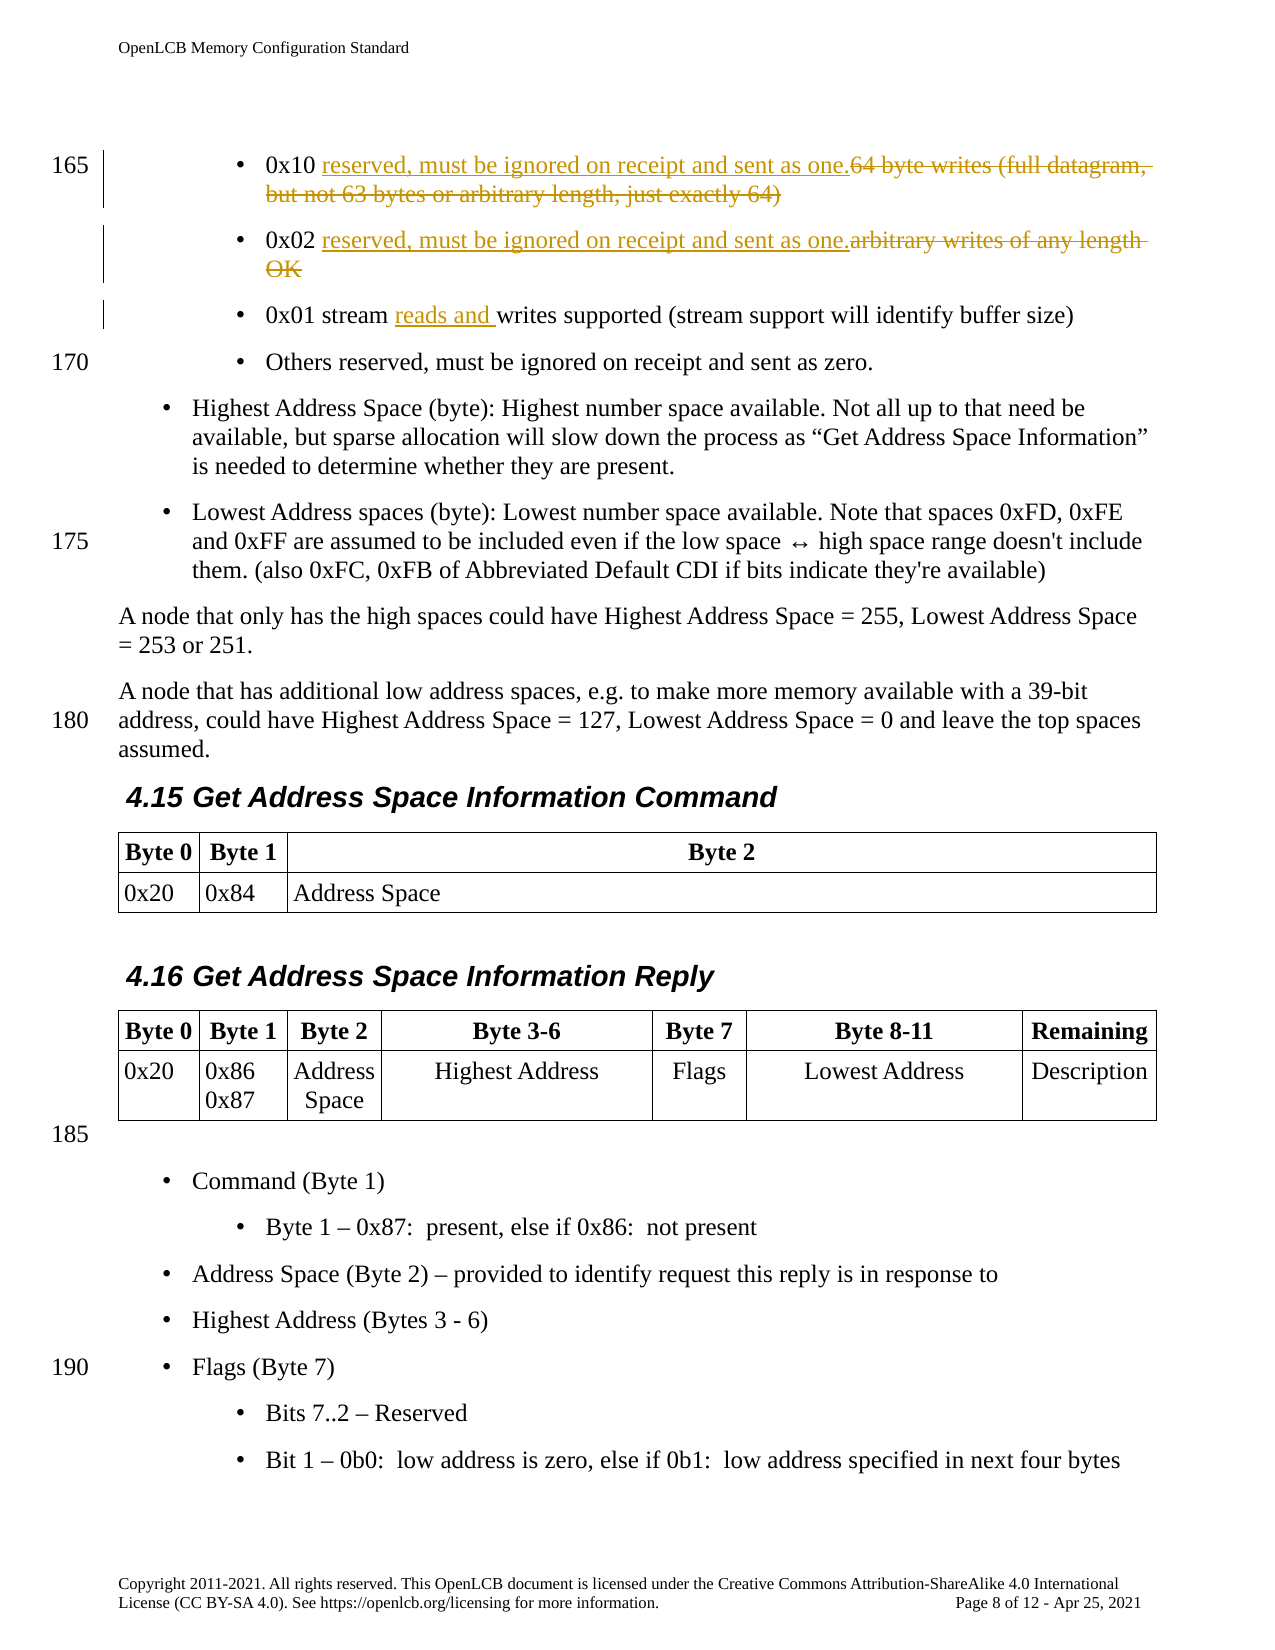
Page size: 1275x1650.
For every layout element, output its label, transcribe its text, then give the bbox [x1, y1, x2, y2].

list 0x10 reserved, must be ignored on receipt and sent as one. [236, 150, 1157, 207]
table_header Byte 3-6 [382, 1011, 652, 1050]
table_cell 0x20 [119, 1051, 199, 1119]
list Address Space (Byte 2) – provided to identify request this reply is in response to [162, 1259, 1157, 1288]
table_header Byte 1 [200, 833, 287, 872]
table_cell Flags [653, 1051, 746, 1119]
list Command (Byte 1) [162, 1166, 1157, 1195]
table_cell Lowest Address [747, 1051, 1022, 1119]
list Highest Address Space (byte): Highest number space available. Not all up to that need be available, but sparse allocation will slow down the process as “Get Address Space Information” is needed to determine whether they are present. [162, 393, 1157, 479]
table_header Remaining [1023, 1011, 1156, 1050]
table_header Byte 8-11 [747, 1011, 1022, 1050]
table_cell Address Space [288, 1051, 381, 1119]
table_header Byte 2 [288, 1011, 381, 1050]
list 0x02 reserved, must be ignored on receipt and sent as one. [236, 225, 1157, 283]
text A node that has additional low address spaces, e.g. to make more memory available with a 39-bit address, could have Highest Address Space = 127, Lowest Address Space = 0 and leave the top spaces assumed. [118, 676, 1157, 763]
table_header Byte 1 [200, 1011, 287, 1050]
table_header Byte 0 [119, 833, 199, 872]
list Others reserved, must be ignored on receipt and sent as zero. [236, 347, 1157, 376]
subtitle Get Address Space Information Reply [118, 959, 1157, 992]
table_header Byte 0 [119, 1011, 199, 1050]
table_header Byte 7 [653, 1011, 746, 1050]
list Highest Address (Bytes 3 - 6) [162, 1305, 1157, 1334]
table_cell 0x86 0x87 [200, 1051, 287, 1119]
table_cell Description [1023, 1051, 1156, 1119]
list Bit 1 – 0b0: low address is zero, else if 0b1: low address specified in next four bytes [236, 1445, 1157, 1473]
table_cell 0x20 [119, 873, 199, 912]
table_cell Address Space [288, 873, 1156, 912]
text A node that only has the high spaces could have Highest Address Space = 255, Lowest Address Space = 253 or 251. [118, 601, 1157, 659]
list Flags (Byte 7) [162, 1352, 1157, 1381]
list Byte 1 – 0x87: present, else if 0x86: not present [236, 1212, 1157, 1241]
list Lowest Address spaces (byte): Lowest number space available. Note that spaces 0xFD, 0xFE and 0xFF are assumed to be included even if the low space ↔ high space range doesn't include them. (also 0xFC, 0xFB of Abbreviated Default CDI if bits indicate they're available) [162, 497, 1157, 583]
table_cell 0x84 [200, 873, 287, 912]
table_cell Highest Address [382, 1051, 652, 1119]
list 0x01 stream reads and writes supported (stream support will identify buffer size) [236, 300, 1157, 329]
list Bits 7..2 – Reserved [236, 1398, 1157, 1427]
table_header Byte 2 [288, 833, 1156, 872]
subtitle Get Address Space Information Command [118, 780, 1157, 814]
